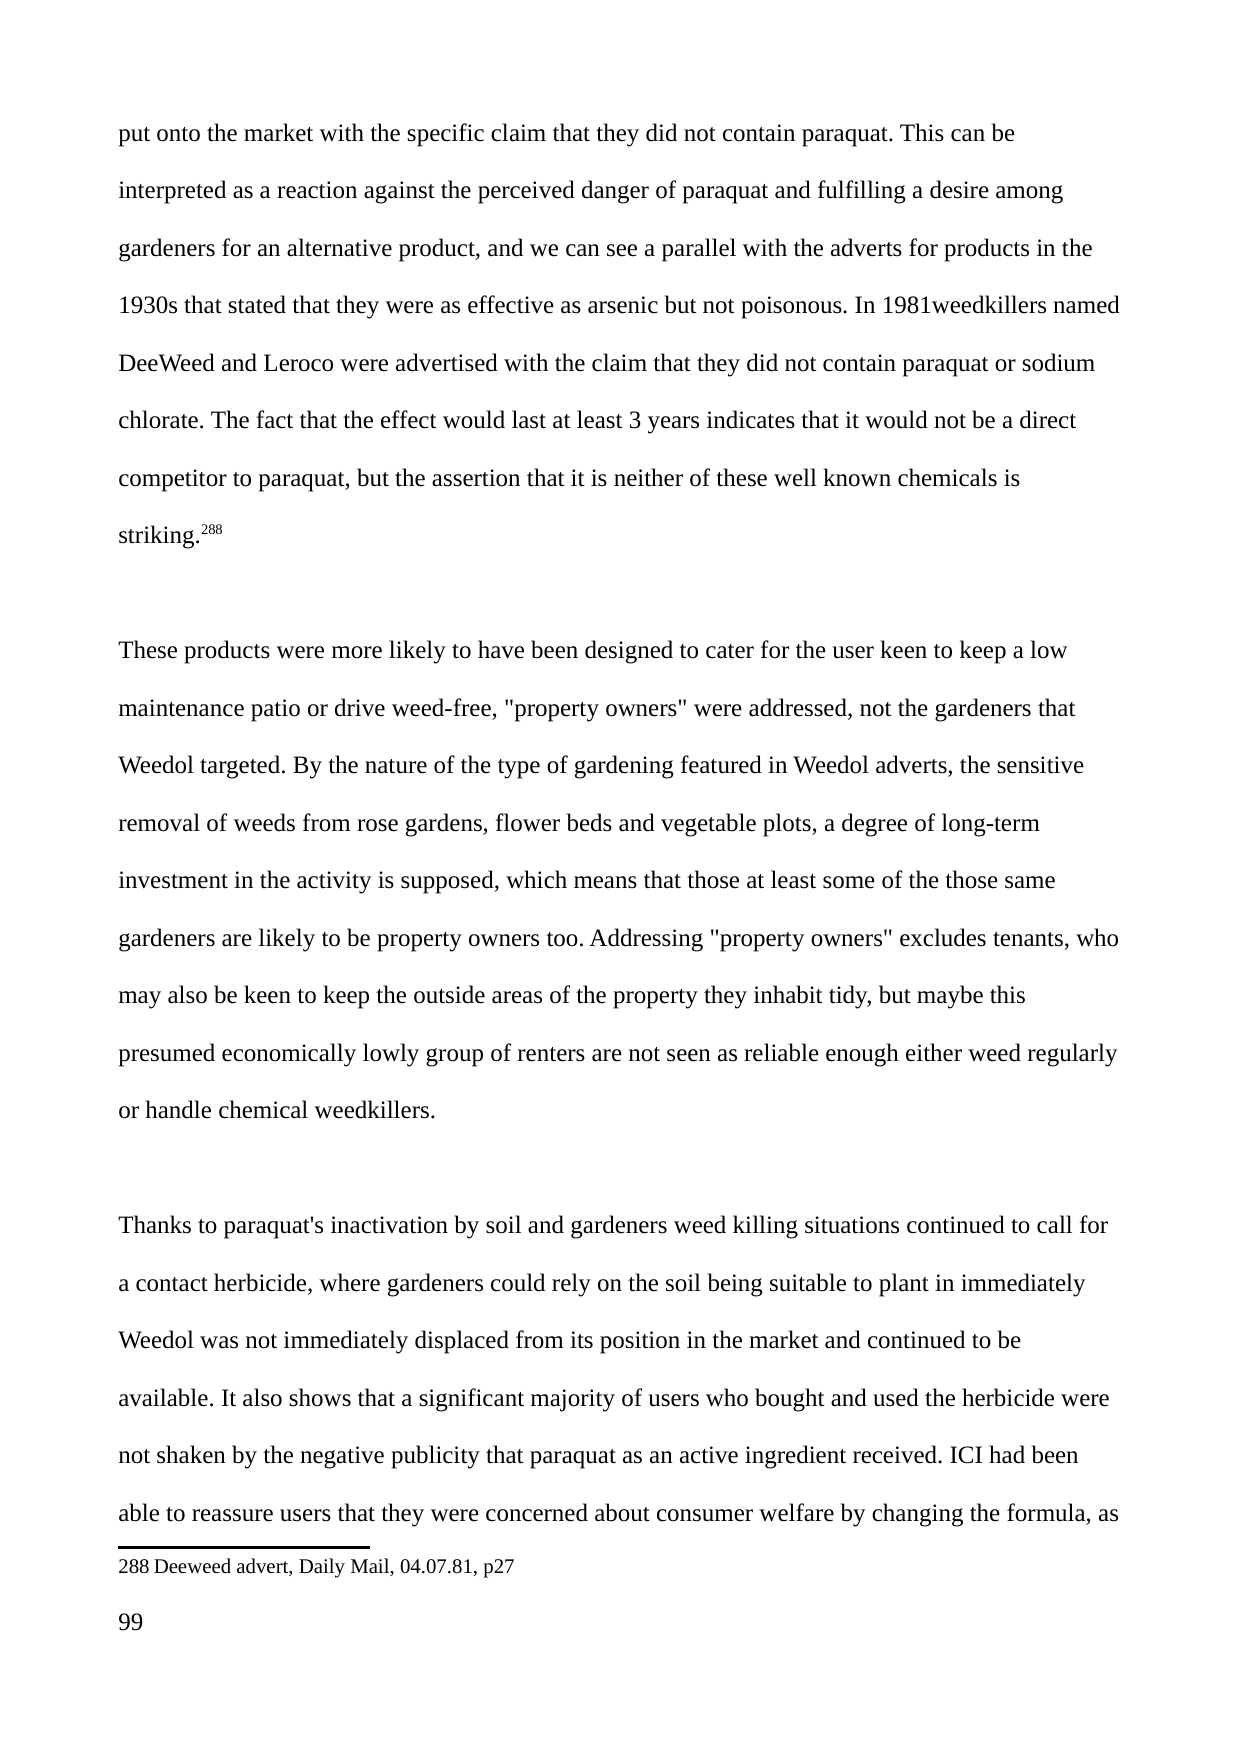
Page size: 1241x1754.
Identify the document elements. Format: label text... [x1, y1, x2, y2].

text Thanks to paraquat's inactivation by soil and gardeners weed killing situations continued to call for a contact herbicide, where gardeners could rely on the soil being suitable to plant in immediately Weedol was not immediately displaced from its position in the market and continued to be available. It also shows that a significant majority of users who bought and used the herbicide were not shaken by the negative publicity that paraquat as an active ingredient received. ICI had been able to reassure users that they were concerned about consumer welfare by changing the formula, as [118, 1211, 1122, 1527]
text Deeweed advert, Daily Mail, 04.07.81, p27 [118, 1553, 1122, 1578]
text These products were more likely to have been designed to cater for the user keen to keep a low maintenance patio or drive weed-free, "property owners" were addressed, not the gardeners that Weedol targeted. By the nature of the type of gardening featured in Weedol adverts, the sensitive removal of weeds from rose gardens, flower beds and vegetable plots, a degree of long-term investment in the activity is supposed, which means that those at least some of the those same gardeners are likely to be property owners too. Addressing "property owners" excludes tenants, who may also be keen to keep the outside areas of the property they inhabit tidy, but maybe this presumed economically lowly group of renters are not seen as reliable enough either weed regularly or handle chemical weedkillers. [118, 636, 1122, 1124]
text put onto the market with the specific claim that they did not contain paraquat. This can be interpreted as a reaction against the perceived danger of paraquat and fulfilling a desire among gardeners for an alternative product, and we can see a parallel with the adverts for products in the 1930s that stated that they were as effective as arsenic but not poisonous. In 1981weedkillers named DeeWeed and Leroco were advertised with the claim that they did not contain paraquat or sodium chlorate. The fact that the effect would last at least 3 years indicates that it would not be a direct competitor to paraquat, but the assertion that it is neither of these well known chemicals is striking. [118, 118, 1122, 549]
